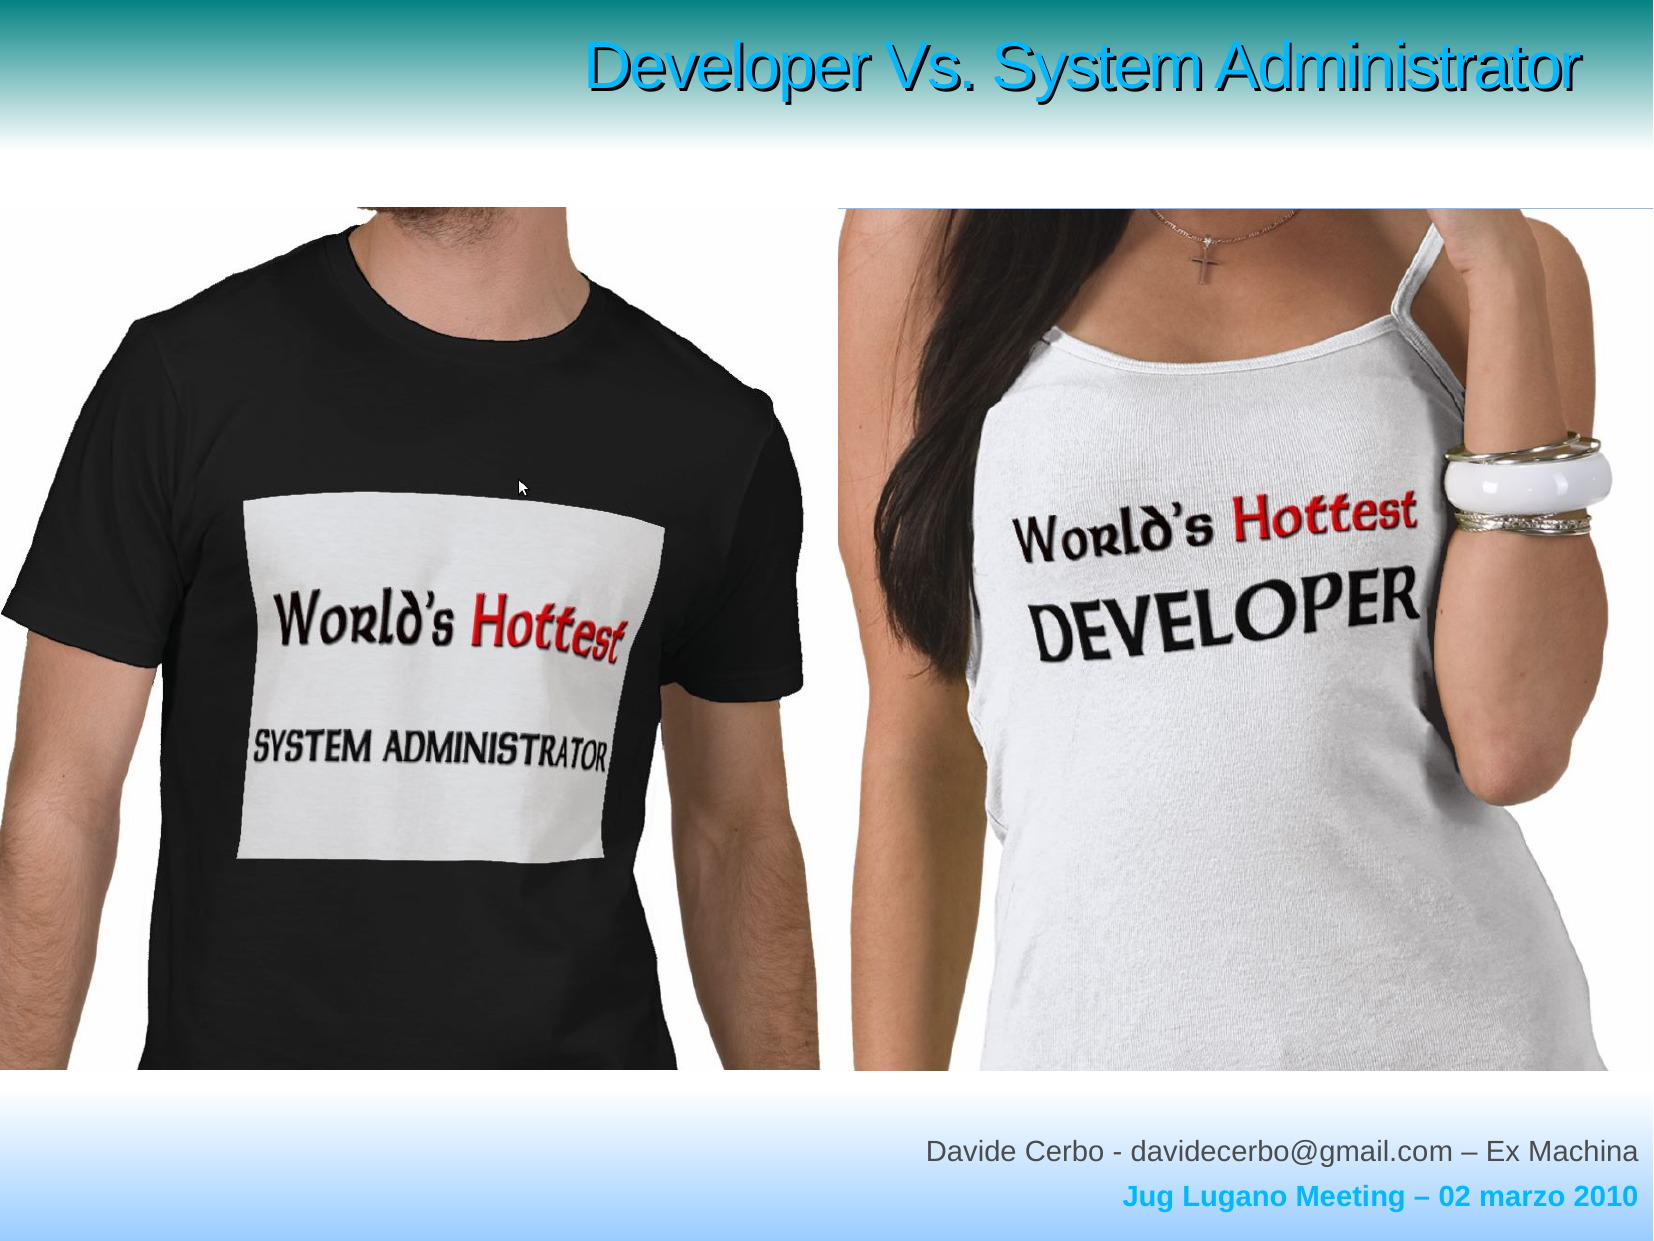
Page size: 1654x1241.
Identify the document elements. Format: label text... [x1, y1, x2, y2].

picture [0, 207, 1653, 1071]
title Developer Vs. System Administrator [106, 14, 1583, 117]
